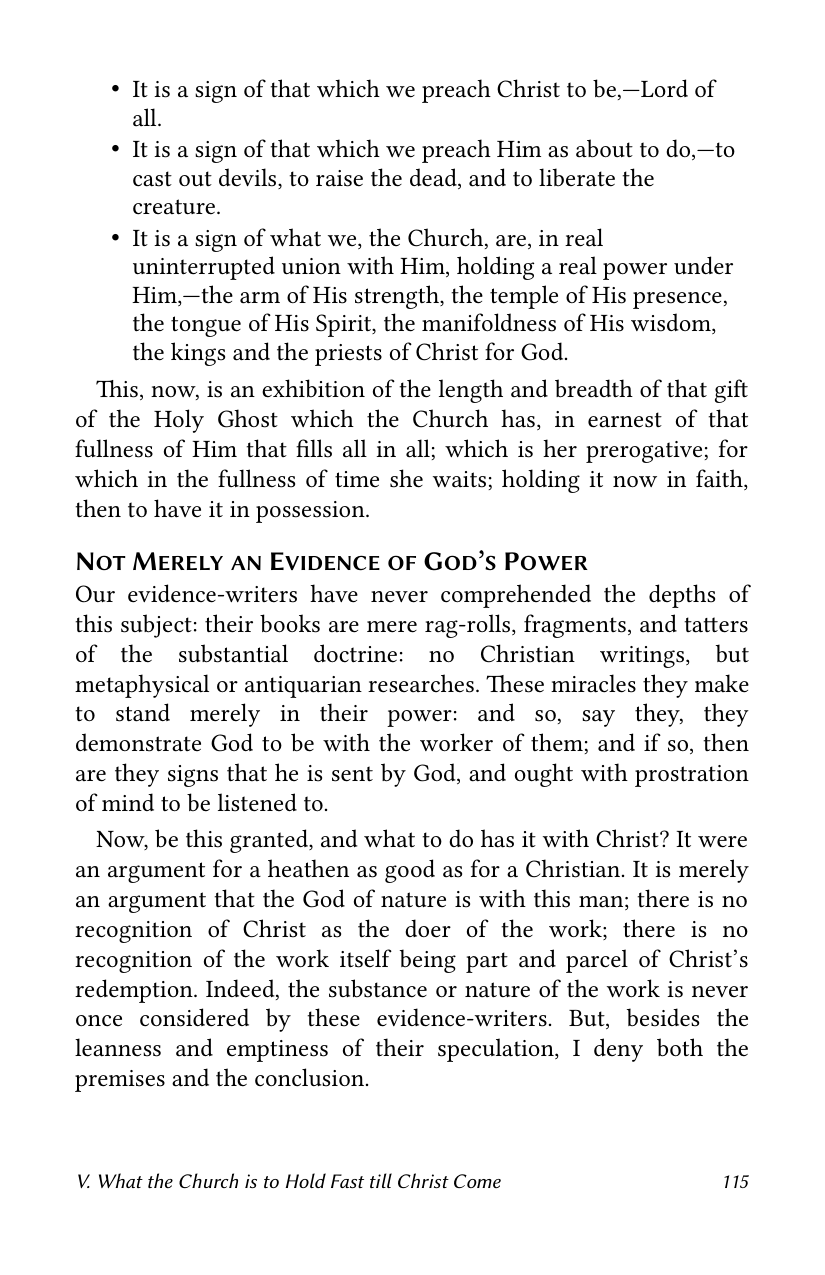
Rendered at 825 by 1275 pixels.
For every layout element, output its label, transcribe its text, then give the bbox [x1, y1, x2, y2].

list It is a sign of that which we preach Him as about to do,—to cast out devils, to raise the dead, and to liberate the creature. [111, 135, 750, 221]
text Our evidence-writers have never comprehended the depths of this subject: their books are mere rag-rolls, fragments, and tatters of the substantial doctrine: no Christian writings, but metaphysical or antiquarian researches. These miracles they make to stand merely in their power: and so, say they, they demonstrate God to be with the worker of them; and if so, then are they signs that he is sent by God, and ought with prostration of mind to be listened to. [75, 580, 750, 818]
subtitle Not Merely an Evidence of God’s Power [75, 546, 750, 577]
text This, now, is an exhibition of the length and breadth of that gift of the Holy Ghost which the Church has, in earnest of that fullness of Him that fills all in all; which is her prerogative; for which in the fullness of time she waits; holding it now in faith, then to have it in possession. [75, 375, 750, 523]
text Now, be this granted, and what to do has it with Christ? It were an argument for a heathen as good as for a Christian. It is merely an argument that the God of nature is with this man; there is no recognition of Christ as the doer of the work; there is no recognition of the work itself being part and parcel of Christ’s redemption. Indeed, the substance or nature of the work is never once considered by these evidence-writers. But, besides the leanness and emptiness of their speculation, I deny both the premises and the conclusion. [75, 825, 750, 1093]
list It is a sign of that which we preach Christ to be,—Lord of all. [111, 75, 750, 132]
list It is a sign of what we, the Church, are, in real uninterrupted union with Him, holding a real power under Him,—the arm of His strength, the temple of His presence, the tongue of His Spirit, the manifoldness of His wisdom, the kings and the priests of Christ for God. [111, 224, 750, 366]
